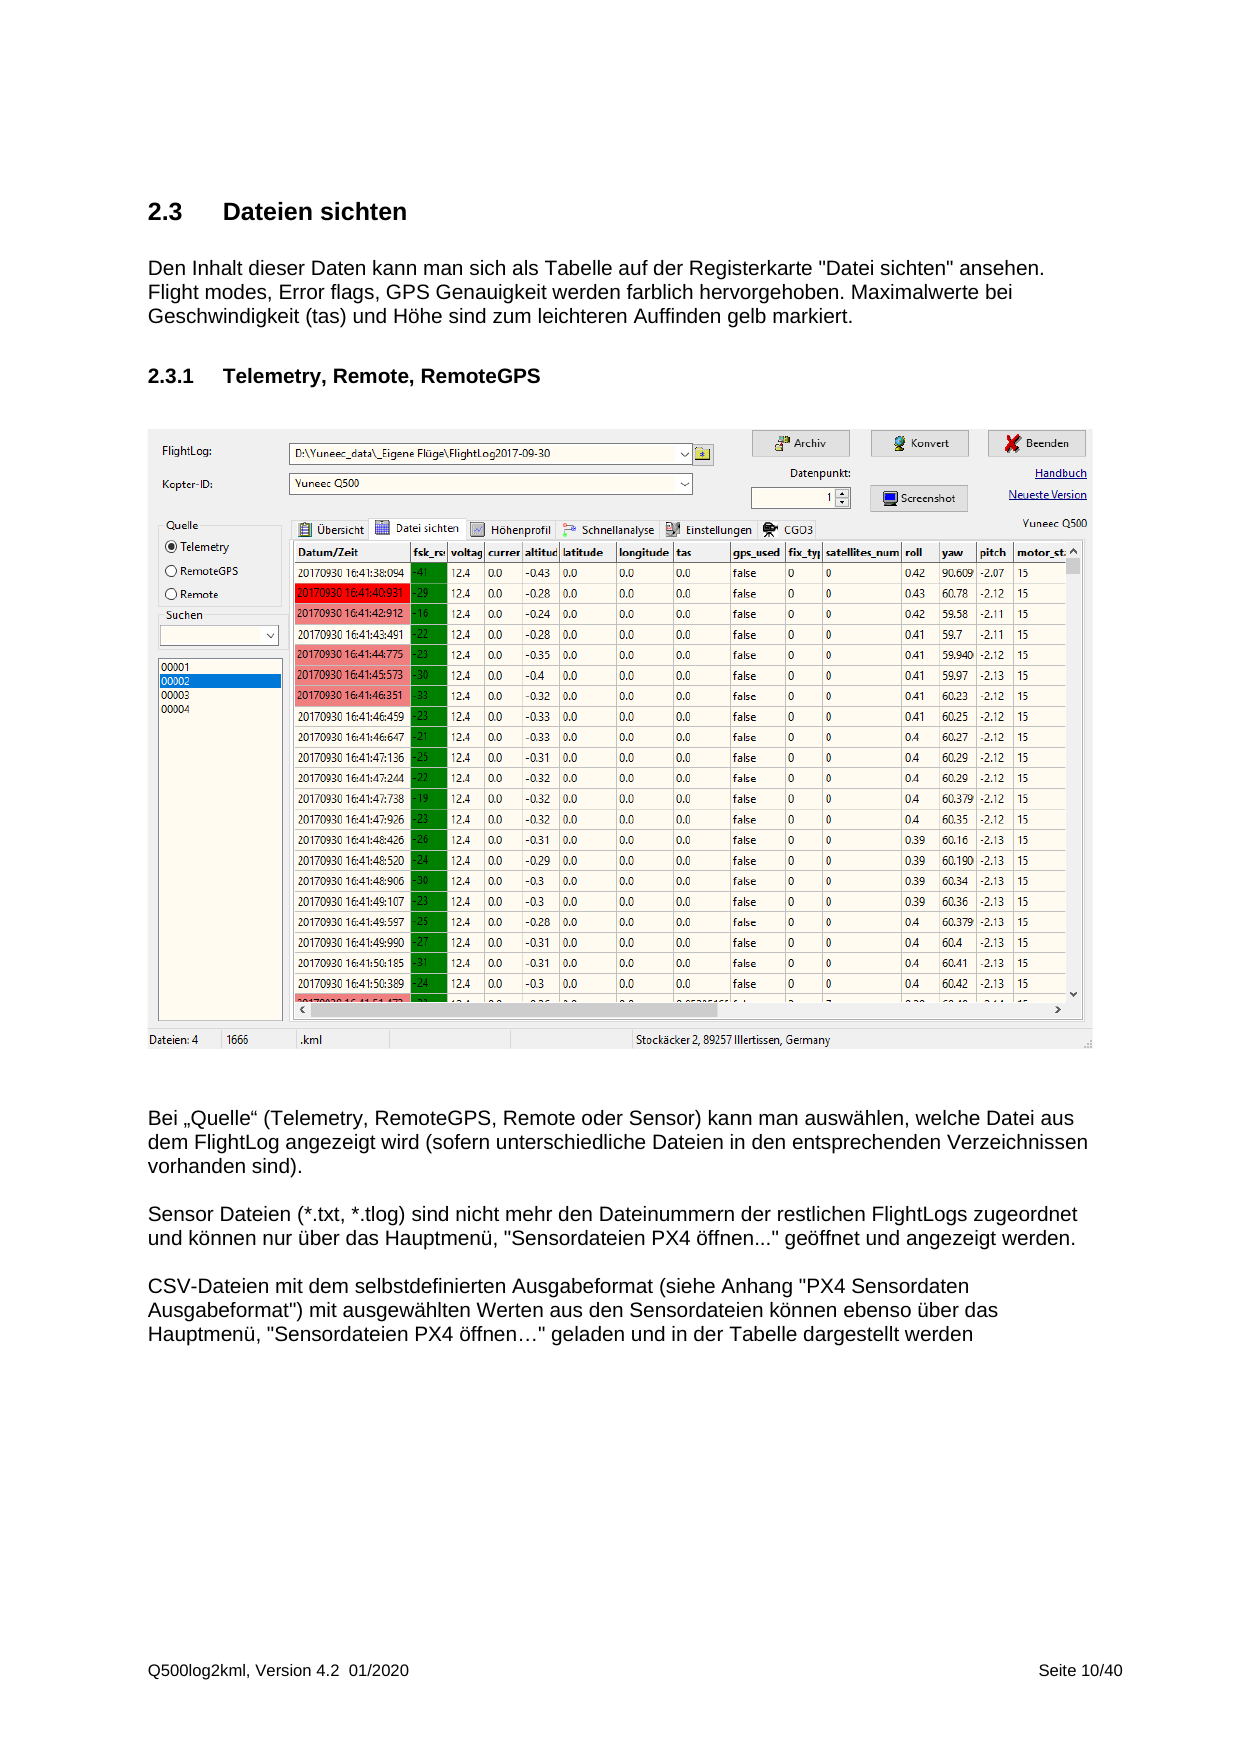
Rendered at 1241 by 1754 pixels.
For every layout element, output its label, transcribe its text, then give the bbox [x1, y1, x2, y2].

text Den Inhalt dieser Daten kann man sich als Tabelle auf der Registerkarte "Datei sichten" ansehen. Flight modes, Error flags, GPS Genauigkeit werden farblich hervorgehoben. Maximalwerte bei Geschwindigkeit (tas) und Höhe sind zum leichteren Auffinden gelb markiert. [148, 256, 1093, 327]
subtitle Telemetry, Remote, RemoteGPS [148, 364, 1093, 388]
text CSV-Dateien mit dem selbstdefinierten Ausgabeformat (siehe Anhang "PX4 Sensordaten Ausgabeformat") mit ausgewählten Werten aus den Sensordateien können ebenso über das Hauptmenü, "Sensordateien PX4 öffnen…" geladen und in der Tabelle dargestellt werden [148, 1274, 1093, 1346]
text Bei „Quelle“ (Telemetry, RemoteGPS, Remote oder Sensor) kann man auswählen, welche Datei aus dem FlightLog angezeigt wird (sofern unterschiedliche Dateien in den entsprechenden Verzeichnissen vorhanden sind). [148, 1106, 1093, 1178]
subtitle Dateien sichten [148, 197, 1093, 225]
picture [147, 429, 1093, 1049]
text Sensor Dateien (*.txt, *.tlog) sind nicht mehr den Dateinummern der restlichen FlightLogs zugeordnet und können nur über das Hauptmenü, "Sensordateien PX4 öffnen..." geöffnet und angezeigt werden. [148, 1202, 1093, 1250]
